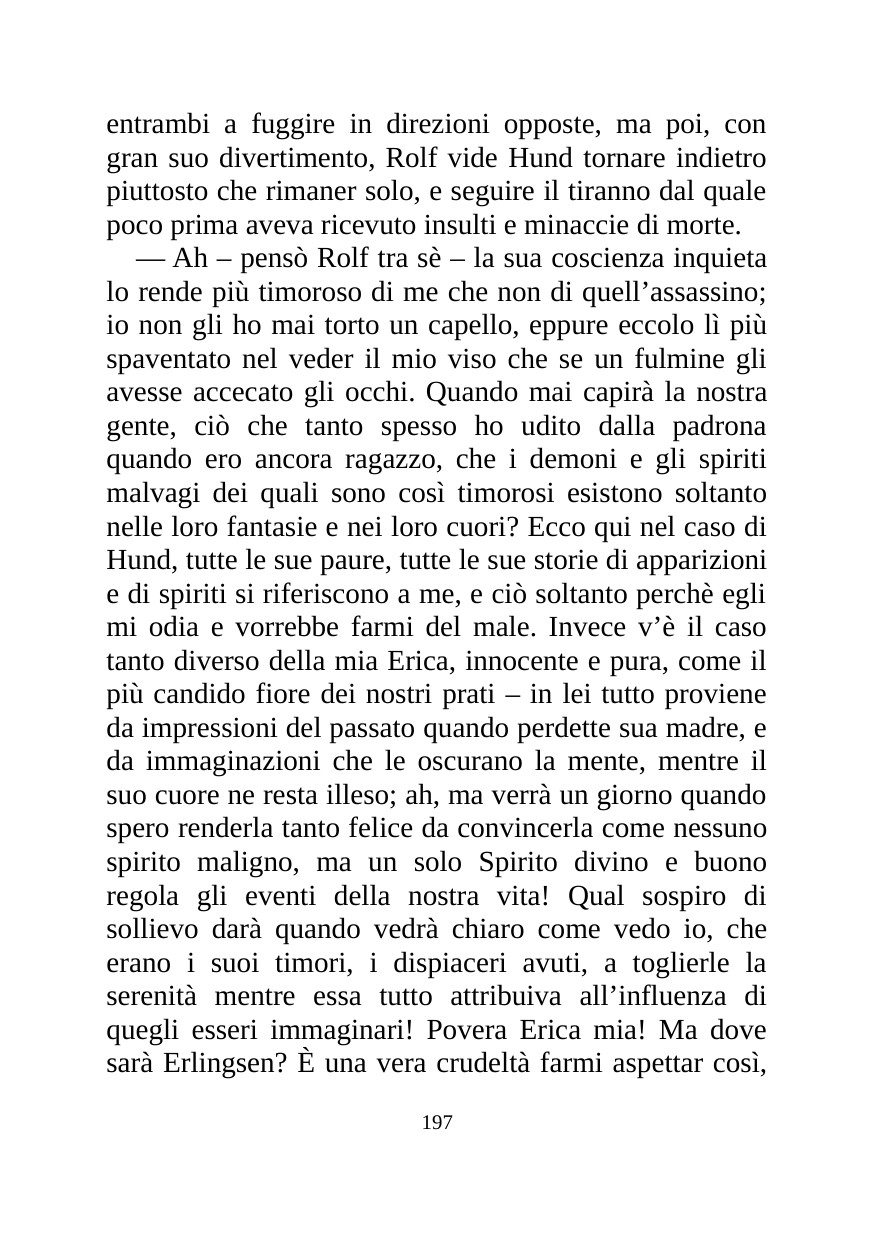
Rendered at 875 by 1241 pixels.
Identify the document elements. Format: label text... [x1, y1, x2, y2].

text entrambi a fuggire in direzioni opposte, ma poi, con gran suo divertimento, Rolf vide Hund tornare indietro piuttosto che rimaner solo, e seguire il tiranno dal quale poco prima aveva ricevuto insulti e minaccie di morte. [106, 106, 768, 240]
text — Ah – pensò Rolf tra sè – la sua coscienza inquieta lo rende più timoroso di me che non di quell’assassino; io non gli ho mai torto un capello, eppure eccolo lì più spaventato nel veder il mio viso che se un fulmine gli avesse accecato gli occhi. Quando mai capirà la nostra gente, ciò che tanto spesso ho udito dalla padrona quando ero ancora ragazzo, che i demoni e gli spiriti malvagi dei quali sono così timorosi esistono soltanto nelle loro fantasie e nei loro cuori? Ecco qui nel caso di Hund, tutte le sue paure, tutte le sue storie di apparizioni e di spiriti si riferiscono a me, e ciò soltanto perchè egli mi odia e vorrebbe farmi del male. Invece v’è il caso tanto diverso della mia Erica, innocente e pura, come il più candido fiore dei nostri prati – in lei tutto proviene da impressioni del passato quando perdette sua madre, e da immaginazioni che le oscurano la mente, mentre il suo cuore ne resta illeso; ah, ma verrà un giorno quando spero renderla tanto felice da convincerla come nessuno spirito maligno, ma un solo Spirito divino e buono regola gli eventi della nostra vita! Qual sospiro di sollievo darà quando vedrà chiaro come vedo io, che erano i suoi timori, i dispiaceri avuti, a toglierle la serenità mentre essa tutto attribuiva all’influenza di quegli esseri immaginari! Povera Erica mia! Ma dove sarà Erlingsen? È una vera crudeltà farmi aspettar così, [106, 240, 768, 1079]
